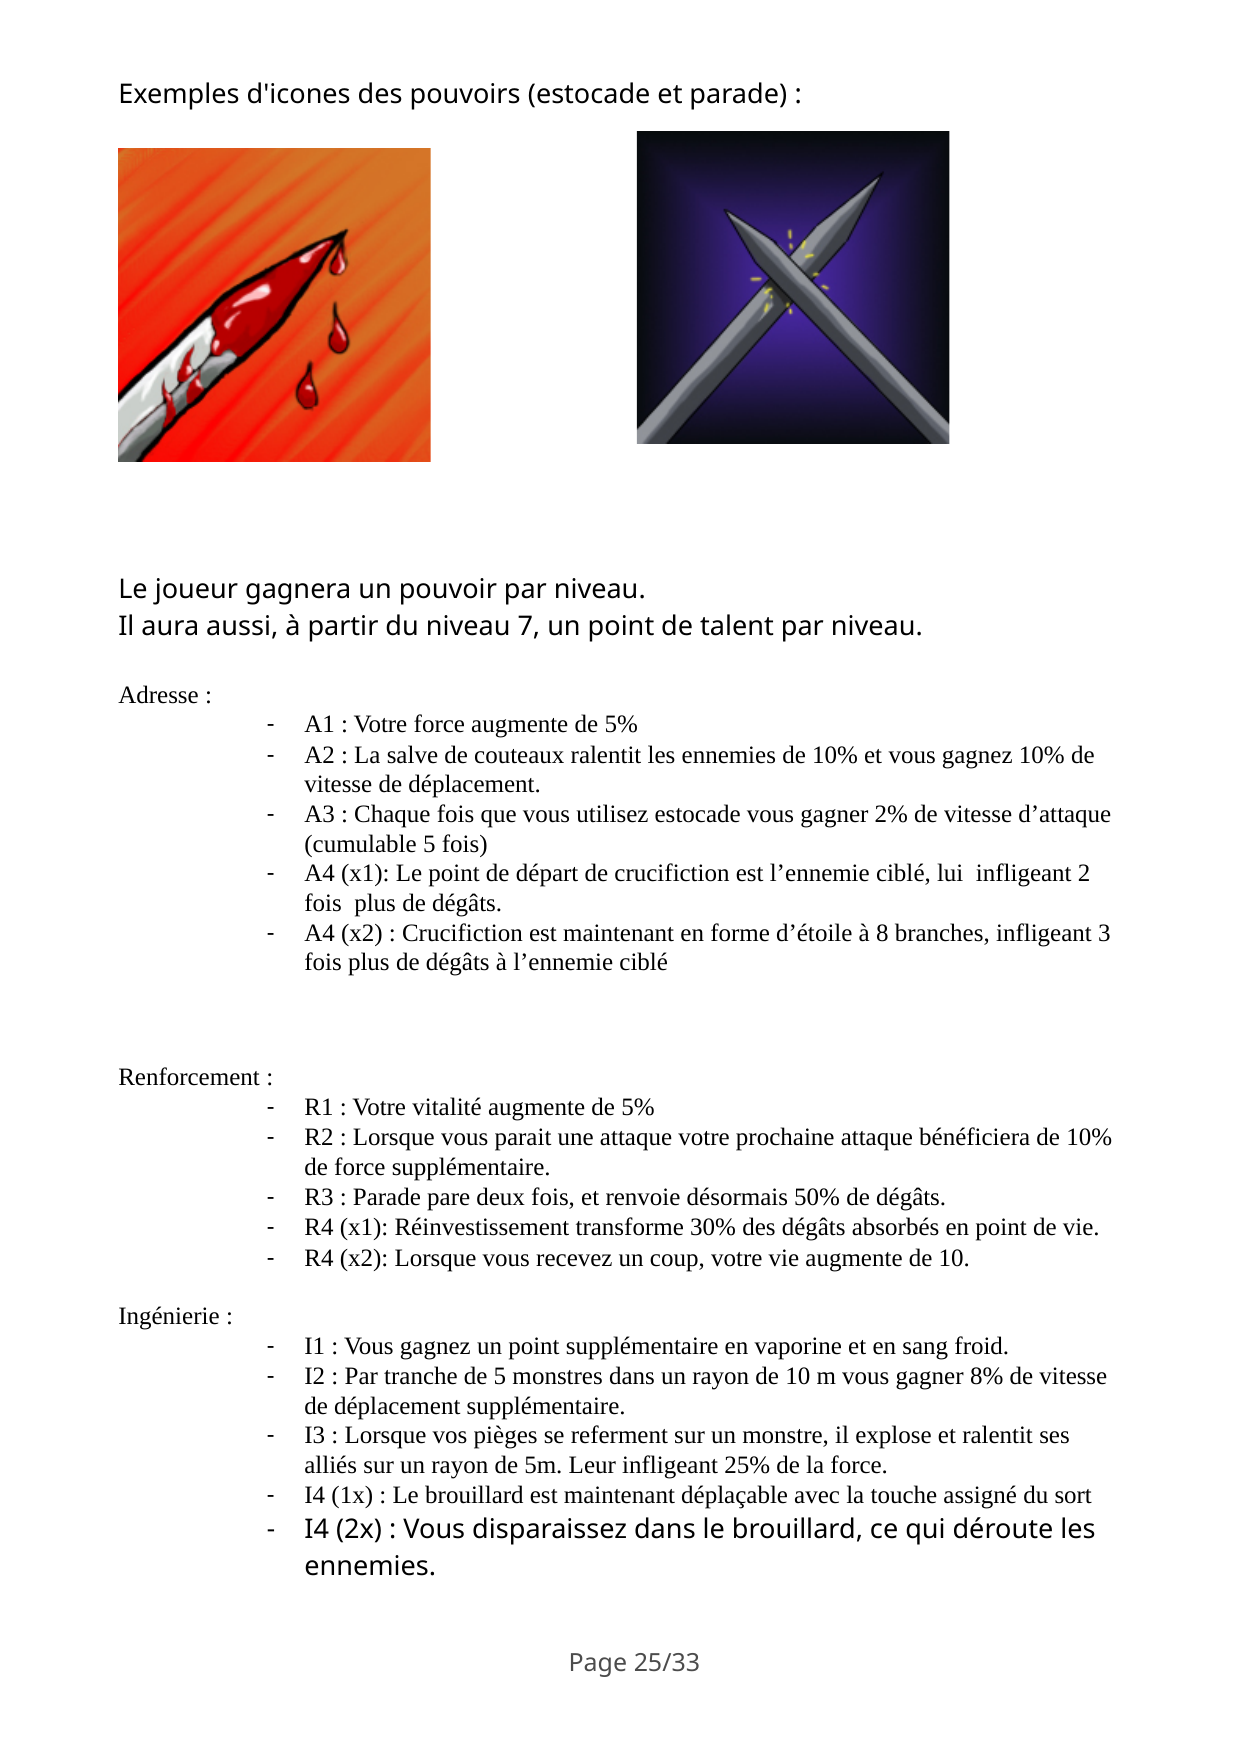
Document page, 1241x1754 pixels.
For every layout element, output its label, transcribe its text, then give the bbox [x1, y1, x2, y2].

list R1 : Votre vitalité augmente de 5% [267, 1091, 1122, 1122]
text Le joueur gagnera un pouvoir par niveau. [118, 569, 1122, 606]
text Adresse : [118, 680, 1122, 708]
list I2 : Par tranche de 5 monstres dans un rayon de 10 m vous gagner 8% de vitesse de déplacement supplémentaire. [267, 1360, 1122, 1420]
list R3 : Parade pare deux fois, et renvoie désormais 50% de dégâts. [267, 1181, 1122, 1211]
text Exemples d'icones des pouvoirs (estocade et parade) : [118, 75, 1122, 112]
list R4 (x2): Lorsque vous recevez un coup, votre vie augmente de 10. [267, 1242, 1122, 1272]
picture [636, 131, 950, 444]
list I3 : Lorsque vos pièges se referment sur un monstre, il explose et ralentit ses alliés sur un rayon de 5m. Leur infligeant 25% de la force. [267, 1420, 1122, 1479]
list R2 : Lorsque vous parait une attaque votre prochaine attaque bénéficiera de 10% de force supplémentaire. [267, 1122, 1122, 1181]
list A4 (x2) : Crucifiction est maintenant en forme d’étoile à 8 branches, infligeant 3 fois plus de dégâts à l’ennemie ciblé [267, 917, 1122, 976]
list A4 (x1): Le point de départ de crucifiction est l’ennemie ciblé, lui infligeant 2 fois plus de dégâts. [267, 857, 1122, 917]
list I4 (2x) : Vous disparaissez dans le brouillard, ce qui déroute les ennemies. [267, 1509, 1122, 1583]
list A1 : Votre force augmente de 5% [267, 708, 1122, 739]
list I4 (1x) : Le brouillard est maintenant déplaçable avec la touche assigné du sort [267, 1479, 1122, 1509]
list I1 : Vous gagnez un point supplémentaire en vaporine et en sang froid. [267, 1330, 1122, 1360]
list R4 (x1): Réinvestissement transforme 30% des dégâts absorbés en point de vie. [267, 1211, 1122, 1242]
picture [118, 148, 431, 462]
list A2 : La salve de couteaux ralentit les ennemies de 10% et vous gagnez 10% de vitesse de déplacement. [267, 739, 1122, 798]
list A3 : Chaque fois que vous utilisez estocade vous gagner 2% de vitesse d’attaque (cumulable 5 fois) [267, 798, 1122, 857]
text Ingénierie : [118, 1301, 1122, 1330]
text Il aura aussi, à partir du niveau 7, un point de talent par niveau. [118, 606, 1122, 643]
text Renforcement : [118, 1062, 1122, 1091]
